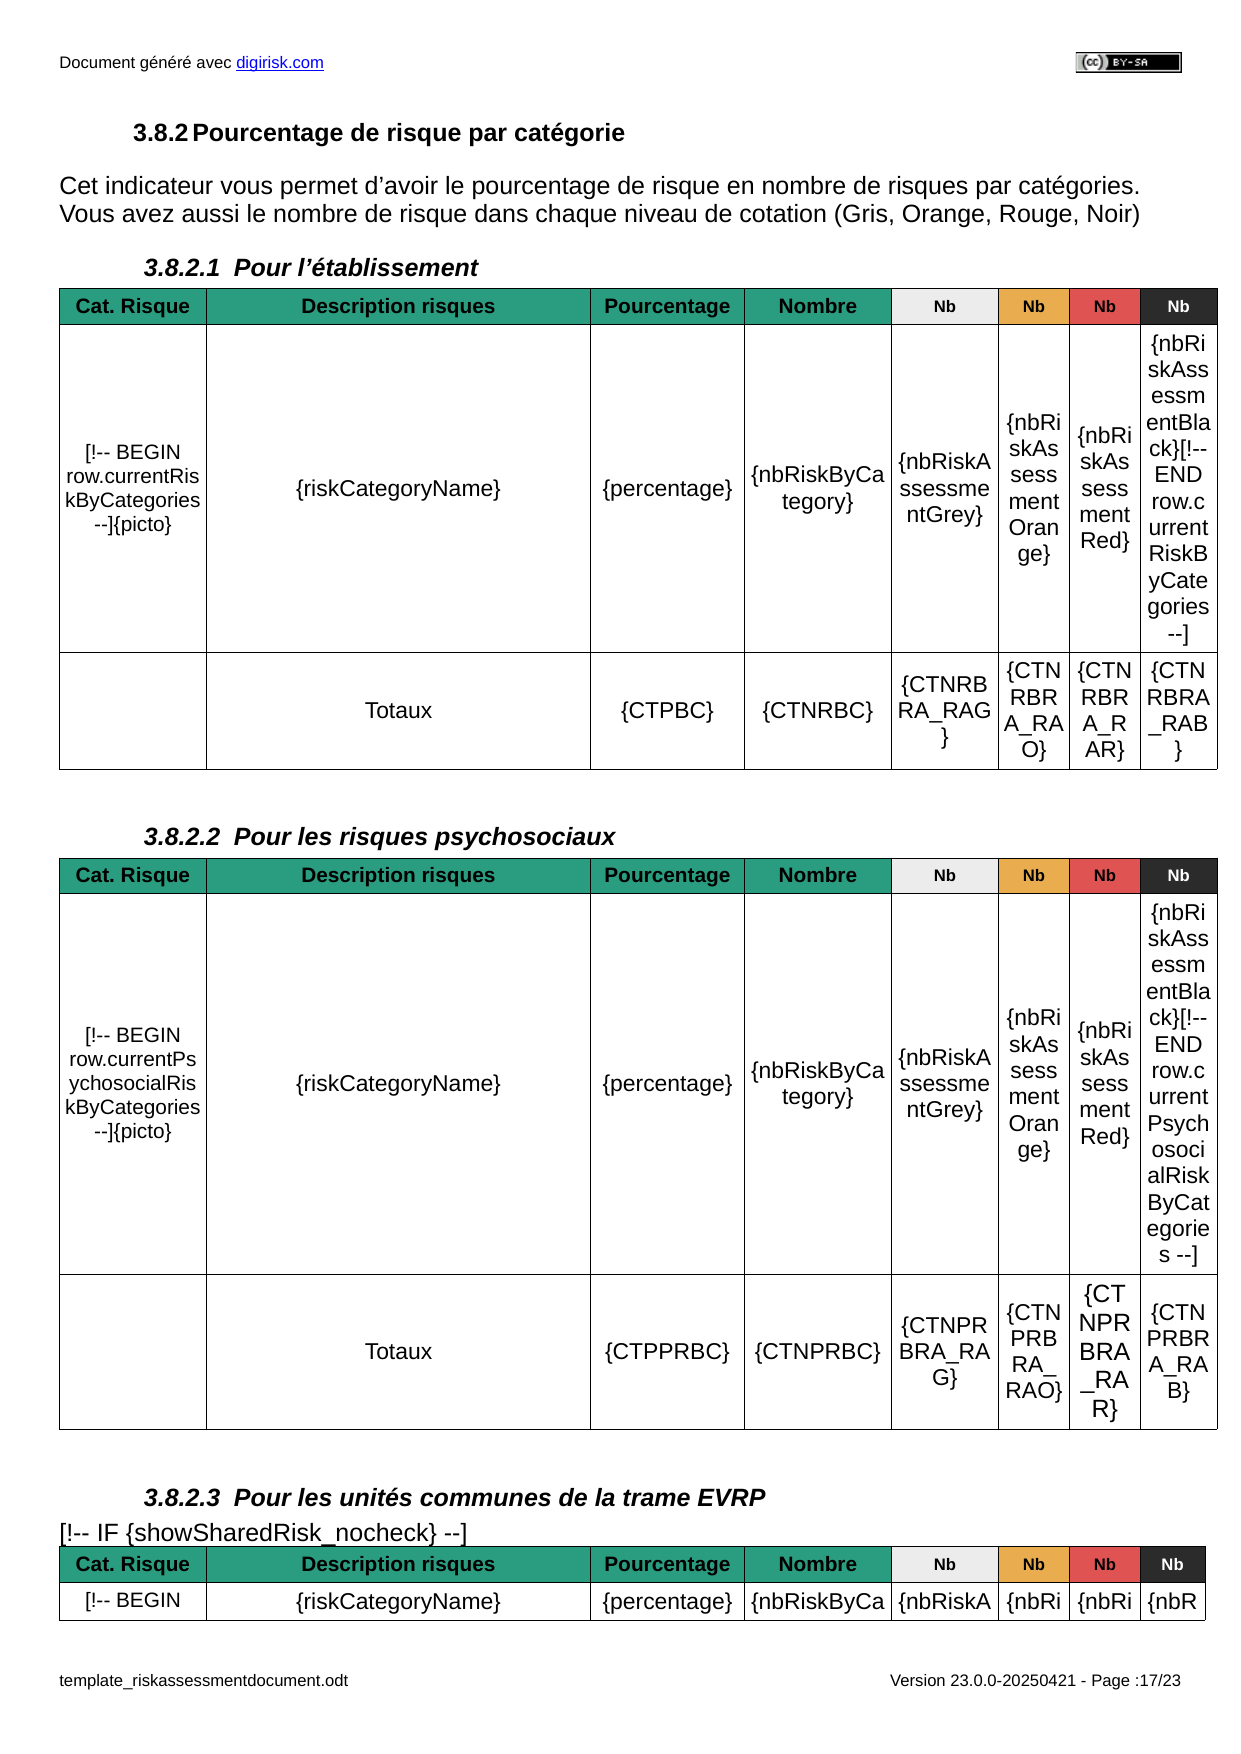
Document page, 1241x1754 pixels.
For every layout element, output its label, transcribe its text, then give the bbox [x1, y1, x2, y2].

table_cell {nbRi [999, 1583, 1069, 1620]
table_cell {CTNRBRA_RAB} [1141, 653, 1217, 768]
table_header Nb [892, 859, 998, 893]
table_cell {nbRiskByCategory} [745, 325, 891, 652]
table_header Pourcentage [591, 1547, 744, 1582]
table_cell {CTNPRBRA_RAO} [999, 1275, 1069, 1429]
table_cell {nbRiskByCategory} [745, 894, 891, 1273]
table_cell {nbRiskAssessmentBlack}[!-- END row.currentRiskByCategories --] [1141, 325, 1217, 652]
table_cell {CTNPRBRA_RAG} [892, 1275, 998, 1429]
table_cell [60, 1275, 206, 1429]
text Cet indicateur vous permet d’avoir le pourcentage de risque en nombre de risques par catégories. Vous avez aussi le nombre de risque dans chaque niveau de cotation (Gris, Orange, Rouge, Noir) [59, 171, 1181, 228]
table_header Description risques [207, 289, 590, 324]
table_cell {riskCategoryName} [207, 325, 590, 652]
table_header Pourcentage [591, 859, 744, 893]
table_cell {nbRiskAssessmentOrange} [999, 894, 1069, 1273]
table_header Nb [1070, 1547, 1140, 1582]
table_header Nb [1141, 289, 1217, 324]
picture [1075, 52, 1182, 73]
table_cell {CTNRBRA_RAG} [892, 653, 998, 768]
table_cell {nbRiskAssessmentGrey} [892, 325, 998, 652]
table_cell {CTNRBC} [745, 653, 891, 768]
table_cell {CTPBC} [591, 653, 744, 768]
table_cell Totaux [207, 1275, 590, 1429]
table_header Pourcentage [591, 289, 744, 324]
table_cell {nbRiskAssessmentRed} [1070, 894, 1140, 1273]
table_cell {riskCategoryName} [207, 1583, 590, 1620]
table_header Nombre [745, 1547, 891, 1582]
subtitle Pour les unités communes de la trame EVRP [144, 1483, 1181, 1511]
table_header Nb [999, 289, 1069, 324]
table_header Nb [999, 1547, 1069, 1582]
table_header Nb [999, 859, 1069, 893]
table_cell {CTNPRBRA_RAR} [1070, 1275, 1140, 1429]
table_cell {percentage} [591, 1583, 744, 1620]
table_header Nb [1141, 1547, 1205, 1582]
table_cell {nbRiskAssessmentBlack}[!-- END row.currentPsychosocialRiskByCategories --] [1141, 894, 1217, 1273]
table_cell {percentage} [591, 325, 744, 652]
table_cell [60, 653, 206, 768]
table_cell [!-- BEGIN row.currentRiskByCategories --]{picto} [60, 325, 206, 652]
table_header Nb [892, 1547, 998, 1582]
table_cell {percentage} [591, 894, 744, 1273]
table_cell {riskCategoryName} [207, 894, 590, 1273]
table_header Cat. Risque [60, 289, 206, 324]
table_cell {nbRiskByCa [745, 1583, 891, 1620]
table_cell {CTNRBRA_RAO} [999, 653, 1069, 768]
table_cell {CTPPRBC} [591, 1275, 744, 1429]
table_header Cat. Risque [60, 1547, 206, 1582]
table_cell {nbRiskAssessmentOrange} [999, 325, 1069, 652]
table_header Description risques [207, 1547, 590, 1582]
subtitle Pour les risques psychosociaux [144, 822, 1181, 851]
table_cell [!-- BEGIN row.currentPsychosocialRiskByCategories --]{picto} [60, 894, 206, 1273]
table_cell {CTNPRBC} [745, 1275, 891, 1429]
table_cell [!-- BEGIN [60, 1583, 206, 1620]
subtitle Pour l’établissement [144, 253, 1181, 282]
table_cell Totaux [207, 653, 590, 768]
table_header Nb [892, 289, 998, 324]
text [!-- IF {showSharedRisk_nocheck} --] [59, 1518, 1181, 1546]
table_cell {nbR [1141, 1583, 1205, 1620]
table_header Nb [1141, 859, 1217, 893]
table_header Nb [1070, 859, 1140, 893]
table_cell {CTNPRBRA_RAB} [1141, 1275, 1217, 1429]
table_cell {nbRiskAssessmentRed} [1070, 325, 1140, 652]
table_cell {nbRi [1070, 1583, 1140, 1620]
table_header Cat. Risque [60, 859, 206, 893]
table_cell {CTNRBRA_RAR} [1070, 653, 1140, 768]
subtitle Pourcentage de risque par catégorie [133, 118, 1181, 147]
table_cell {nbRiskA [892, 1583, 998, 1620]
table_header Nombre [745, 859, 891, 893]
table_header Description risques [207, 859, 590, 893]
table_cell {nbRiskAssessmentGrey} [892, 894, 998, 1273]
table_header Nombre [745, 289, 891, 324]
table_header Nb [1070, 289, 1140, 324]
